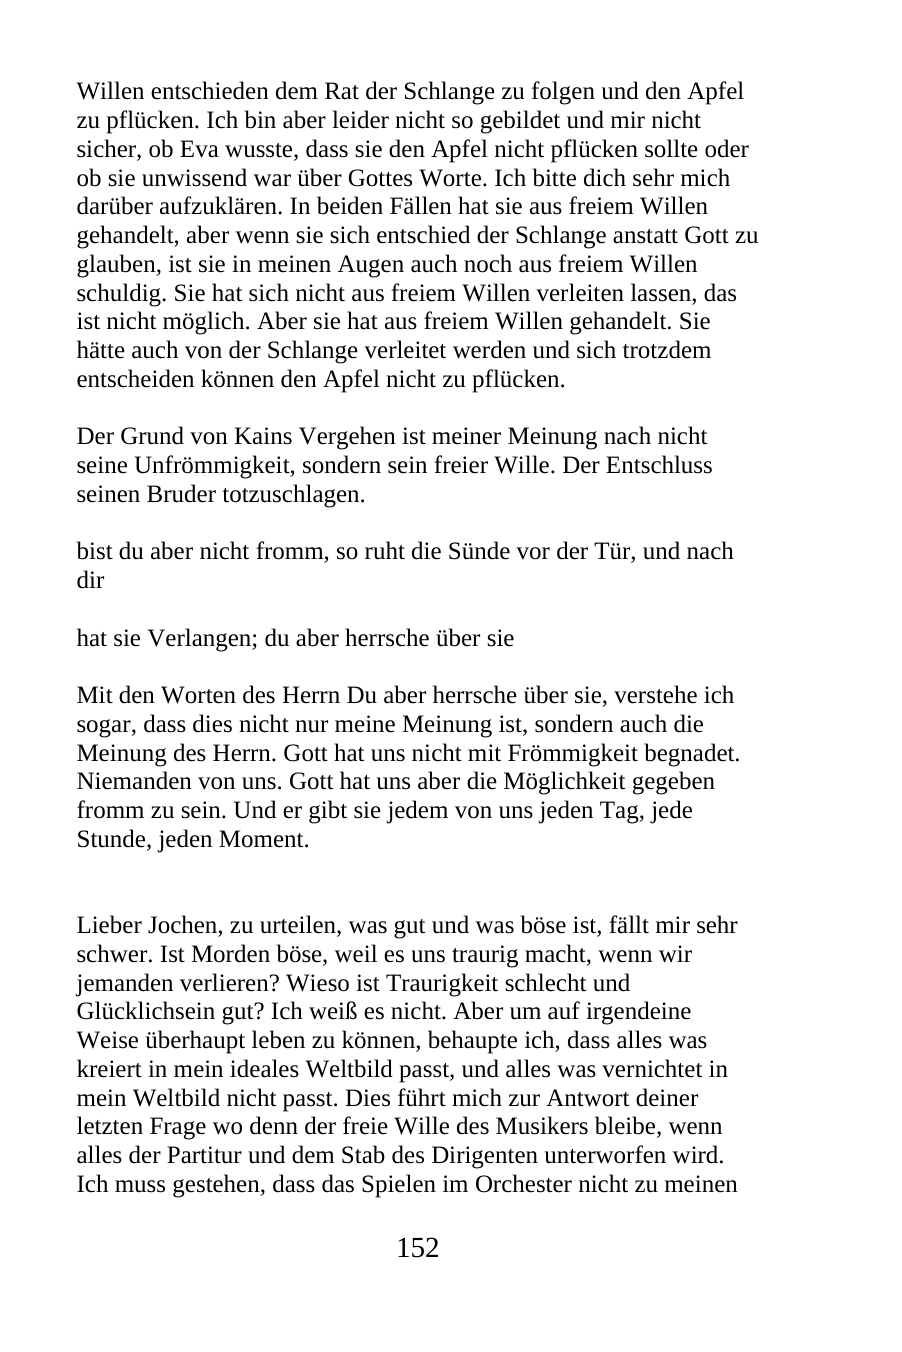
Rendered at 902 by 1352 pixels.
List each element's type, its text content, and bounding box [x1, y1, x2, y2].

text Willen entschieden dem Rat der Schlange zu folgen und den Apfel zu pflücken. Ich bin aber leider nicht so gebildet und mir nicht sicher, ob Eva wusste, dass sie den Apfel nicht pflücken sollte oder ob sie unwissend war über Gottes Worte. Ich bitte dich sehr mich darüber aufzuklären. In beiden Fällen hat sie aus freiem Willen gehandelt, aber wenn sie sich entschied der Schlange anstatt Gott zu glauben, ist sie in meinen Augen auch noch aus freiem Willen schuldig. Sie hat sich nicht aus freiem Willen verleiten lassen, das ist nicht möglich. Aber sie hat aus freiem Willen gehandelt. Sie hätte auch von der Schlange verleitet werden und sich trotzdem entscheiden können den Apfel nicht zu pflücken. [76, 76, 759, 393]
text Lieber Jochen, zu urteilen, was gut und was böse ist, fällt mir sehr schwer. Ist Morden böse, weil es uns traurig macht, wenn wir jemanden verlieren? Wieso ist Traurigkeit schlecht und Glücklichsein gut? Ich weiß es nicht. Aber um auf irgendeine Weise überhaupt leben zu können, behaupte ich, dass alles was kreiert in mein ideales Weltbild passt, und alles was vernichtet in mein Weltbild nicht passt. Dies führt mich zur Antwort deiner letzten Frage wo denn der freie Wille des Musikers bleibe, wenn alles der Partitur und dem Stab des Dirigenten unterworfen wird. Ich muss gestehen, dass das Spielen im Orchester nicht zu meinen [76, 910, 759, 1198]
text bist du aber nicht fromm, so ruht die Sünde vor der Tür, und nach dir [76, 536, 759, 594]
text hat sie Verlangen; du aber herrsche über sie [76, 623, 759, 651]
text Mit den Worten des Herrn Du aber herrsche über sie, verstehe ich sogar, dass dies nicht nur meine Meinung ist, sondern auch die Meinung des Herrn. Gott hat uns nicht mit Frömmigkeit begnadet. Niemanden von uns. Gott hat uns aber die Möglichkeit gegeben fromm zu sein. Und er gibt sie jedem von uns jeden Tag, jede Stunde, jeden Moment. [76, 680, 759, 853]
text Der Grund von Kains Vergehen ist meiner Meinung nach nicht seine Unfrömmigkeit, sondern sein freier Wille. Der Entschluss seinen Bruder totzuschlagen. [76, 421, 759, 508]
